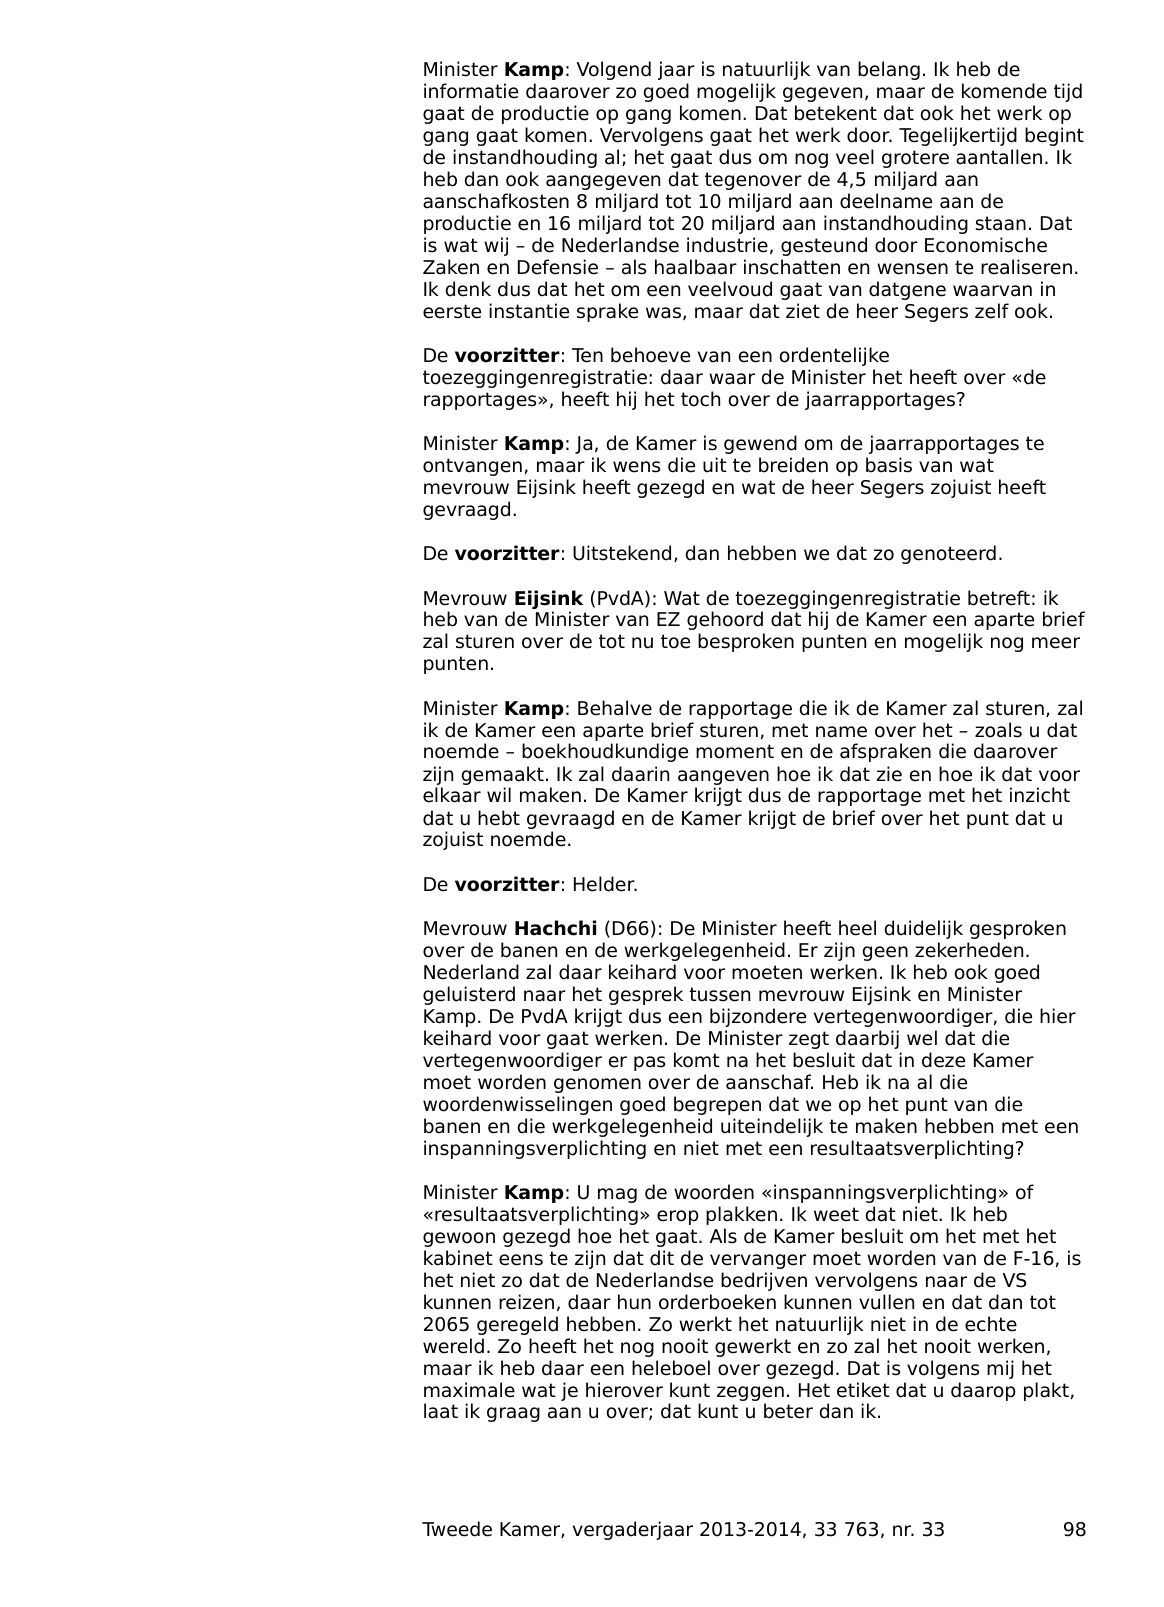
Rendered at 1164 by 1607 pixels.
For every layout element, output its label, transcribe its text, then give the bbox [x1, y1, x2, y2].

text Mevrouw Eijsink (PvdA): Wat de toezeggingenregistratie betreft: ik heb van de Minister van EZ gehoord dat hij de Kamer een aparte brief zal sturen over de tot nu toe besproken punten en mogelijk nog meer punten. [422, 587, 1087, 675]
text Minister Kamp: Behalve de rapportage die ik de Kamer zal sturen, zal ik de Kamer een aparte brief sturen, met name over het – zoals u dat noemde – boekhoudkundige moment en de afspraken die daarover zijn gemaakt. Ik zal daarin aangeven hoe ik dat zie en hoe ik dat voor elkaar wil maken. De Kamer krijgt dus de rapportage met het inzicht dat u hebt gevraagd en de Kamer krijgt de brief over het punt dat u zojuist noemde. [422, 697, 1087, 851]
text Minister Kamp: Ja, de Kamer is gewend om de jaarrapportages te ontvangen, maar ik wens die uit te breiden op basis van wat mevrouw Eijsink heeft gezegd en wat de heer Segers zojuist heeft gevraagd. [422, 433, 1087, 521]
text De voorzitter: Helder. [422, 873, 1087, 896]
text Minister Kamp: Volgend jaar is natuurlijk van belang. Ik heb de informatie daarover zo goed mogelijk gegeven, maar de komende tijd gaat de productie op gang komen. Dat betekent dat ook het werk op gang gaat komen. Vervolgens gaat het werk door. Tegelijkertijd begint de instandhouding al; het gaat dus om nog veel grotere aantallen. Ik heb dan ook aangegeven dat tegenover de 4,5 miljard aan aanschafkosten 8 miljard tot 10 miljard aan deelname aan de productie en 16 miljard tot 20 miljard aan instandhouding staan. Dat is wat wij – de Nederlandse industrie, gesteund door Economische Zaken en Defensie – als haalbaar inschatten en wensen te realiseren. Ik denk dus dat het om een veelvoud gaat van datgene waarvan in eerste instantie sprake was, maar dat ziet de heer Segers zelf ook. [422, 59, 1087, 323]
text De voorzitter: Uitstekend, dan hebben we dat zo genoteerd. [422, 543, 1087, 565]
text De voorzitter: Ten behoeve van een ordentelijke toezeggingenregistratie: daar waar de Minister het heeft over «de rapportages», heeft hij het toch over de jaarrapportages? [422, 345, 1087, 411]
text Minister Kamp: U mag de woorden «inspanningsverplichting» of «resultaatsverplichting» erop plakken. Ik weet dat niet. Ik heb gewoon gezegd hoe het gaat. Als de Kamer besluit om het met het kabinet eens te zijn dat dit de vervanger moet worden van de F-16, is het niet zo dat de Nederlandse bedrijven vervolgens naar de VS kunnen reizen, daar hun orderboeken kunnen vullen en dat dan tot 2065 geregeld hebben. Zo werkt het natuurlijk niet in de echte wereld. Zo heeft het nog nooit gewerkt en zo zal het nooit werken, maar ik heb daar een heleboel over gezegd. Dat is volgens mij het maximale wat je hierover kunt zeggen. Het etiket dat u daarop plakt, laat ik graag aan u over; dat kunt u beter dan ik. [422, 1182, 1087, 1423]
text Mevrouw Hachchi (D66): De Minister heeft heel duidelijk gesproken over de banen en de werkgelegenheid. Er zijn geen zekerheden. Nederland zal daar keihard voor moeten werken. Ik heb ook goed geluisterd naar het gesprek tussen mevrouw Eijsink en Minister Kamp. De PvdA krijgt dus een bijzondere vertegenwoordiger, die hier keihard voor gaat werken. De Minister zegt daarbij wel dat die vertegenwoordiger er pas komt na het besluit dat in deze Kamer moet worden genomen over de aanschaf. Heb ik na al die woordenwisselingen goed begrepen dat we op het punt van die banen en die werkgelegenheid uiteindelijk te maken hebben met een inspanningsverplichting en niet met een resultaatsverplichting? [422, 918, 1087, 1159]
